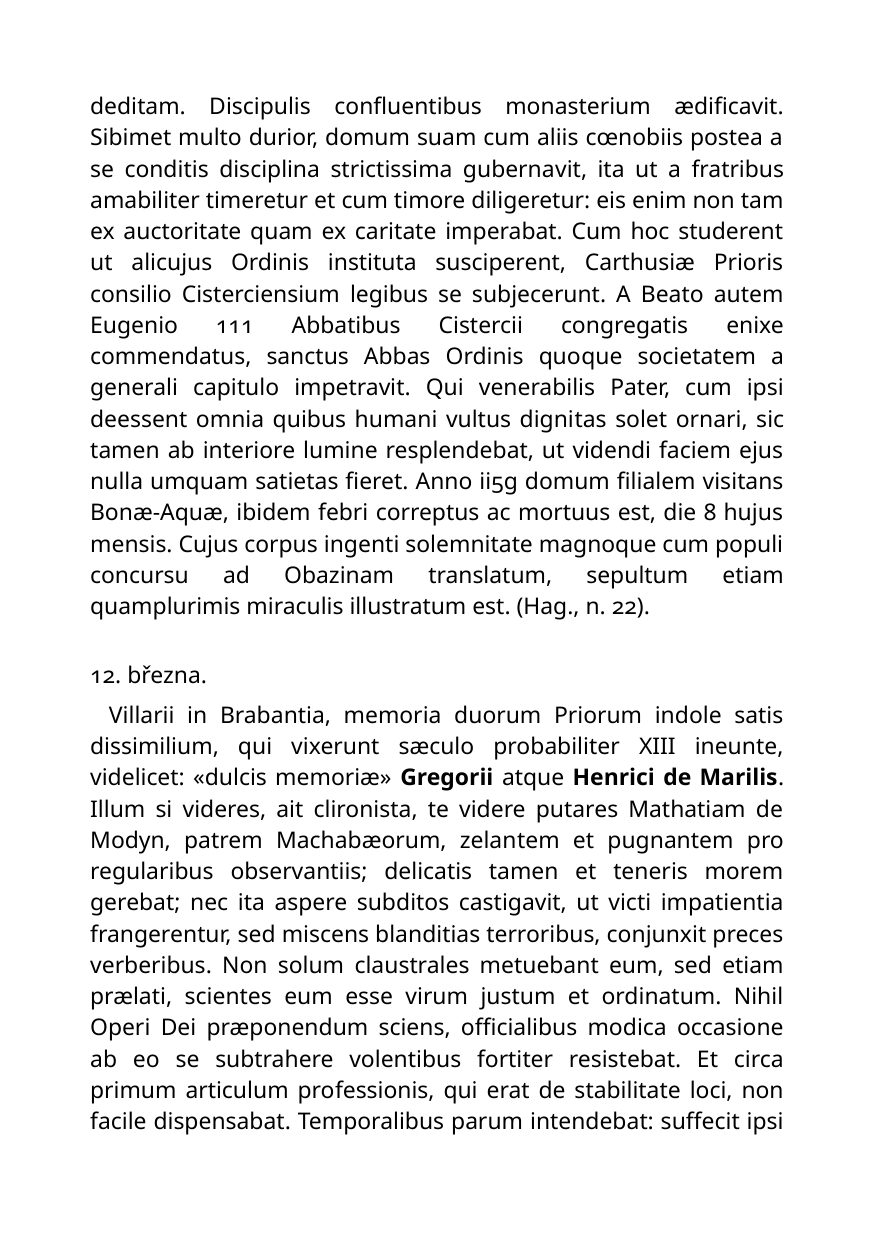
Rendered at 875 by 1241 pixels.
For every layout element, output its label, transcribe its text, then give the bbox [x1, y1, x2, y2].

text Villarii in Brabantia, memoria duorum Priorum indole satis dissimilium, qui vixerunt sæculo probabiliter XIII ineunte, videlicet: «dulcis memoriæ» Gregorii atque Henrici de Marilis. Illum si videres, ait clironista, te videre putares Mathatiam de Modyn, patrem Machabæorum, zelan­tem et pugnantem pro regularibus observantiis; delicatis tamen et teneris morem gerebat; nec ita aspere subditos castigavit, ut victi impatientia frangerentur, sed miscens blanditias terroribus, conjunxit preces verberibus. Non solum claustrales metuebant eum, sed etiam prælati, scientes eum esse virum justum et ordinatum. Nihil Operi Dei præponendum sciens, officialibus modica occasione ab eo se subtrahere volentibus fortiter resistebat. Et circa primum articulum pro­fessionis, qui erat de stabilitate loci, non facile dispensabat. Temporalibus parum intendebat: suffecit ipsi [90, 699, 784, 1136]
text deditam. Discipulis confluentibus monasterium ædificavit. Sibimet multo durior, domum suam cum aliis cœnobiis postea a se conditis disciplina strictissima guberna­vit, ita ut a fratribus amabiliter timeretur et cum timore diligeretur: eis enim non tam ex auctoritate quam ex caritate imperabat. Cum hoc studerent ut alicujus Ordinis instituta susciperent, Carthusiæ Prioris consilio Cisterciensium legibus se subjecerunt. A Beato autem Eugenio 111 Abbatibus Cistercii congregatis enixe commendatus, sanctus Abbas Ordinis quo­que societatem a generali capitulo impetravit. Qui venerabilis Pater, cum ipsi deessent omnia quibus humani vultus digni­tas solet ornari, sic tamen ab interiore lumine resplendebat, ut videndi faciem ejus nulla umquam satietas fieret. Anno ii5g domum filialem visitans Bonæ-Aquæ, ibidem febri correptus ac mortuus est, die 8 hujus mensis. Cujus corpus ingenti solemnitate magnoque cum populi concursu ad Obazinam translatum, sepultum etiam quamplurimis miraculis illustratum est. (Hag., n. 22). [90, 90, 784, 621]
text 12. března. [90, 658, 784, 690]
